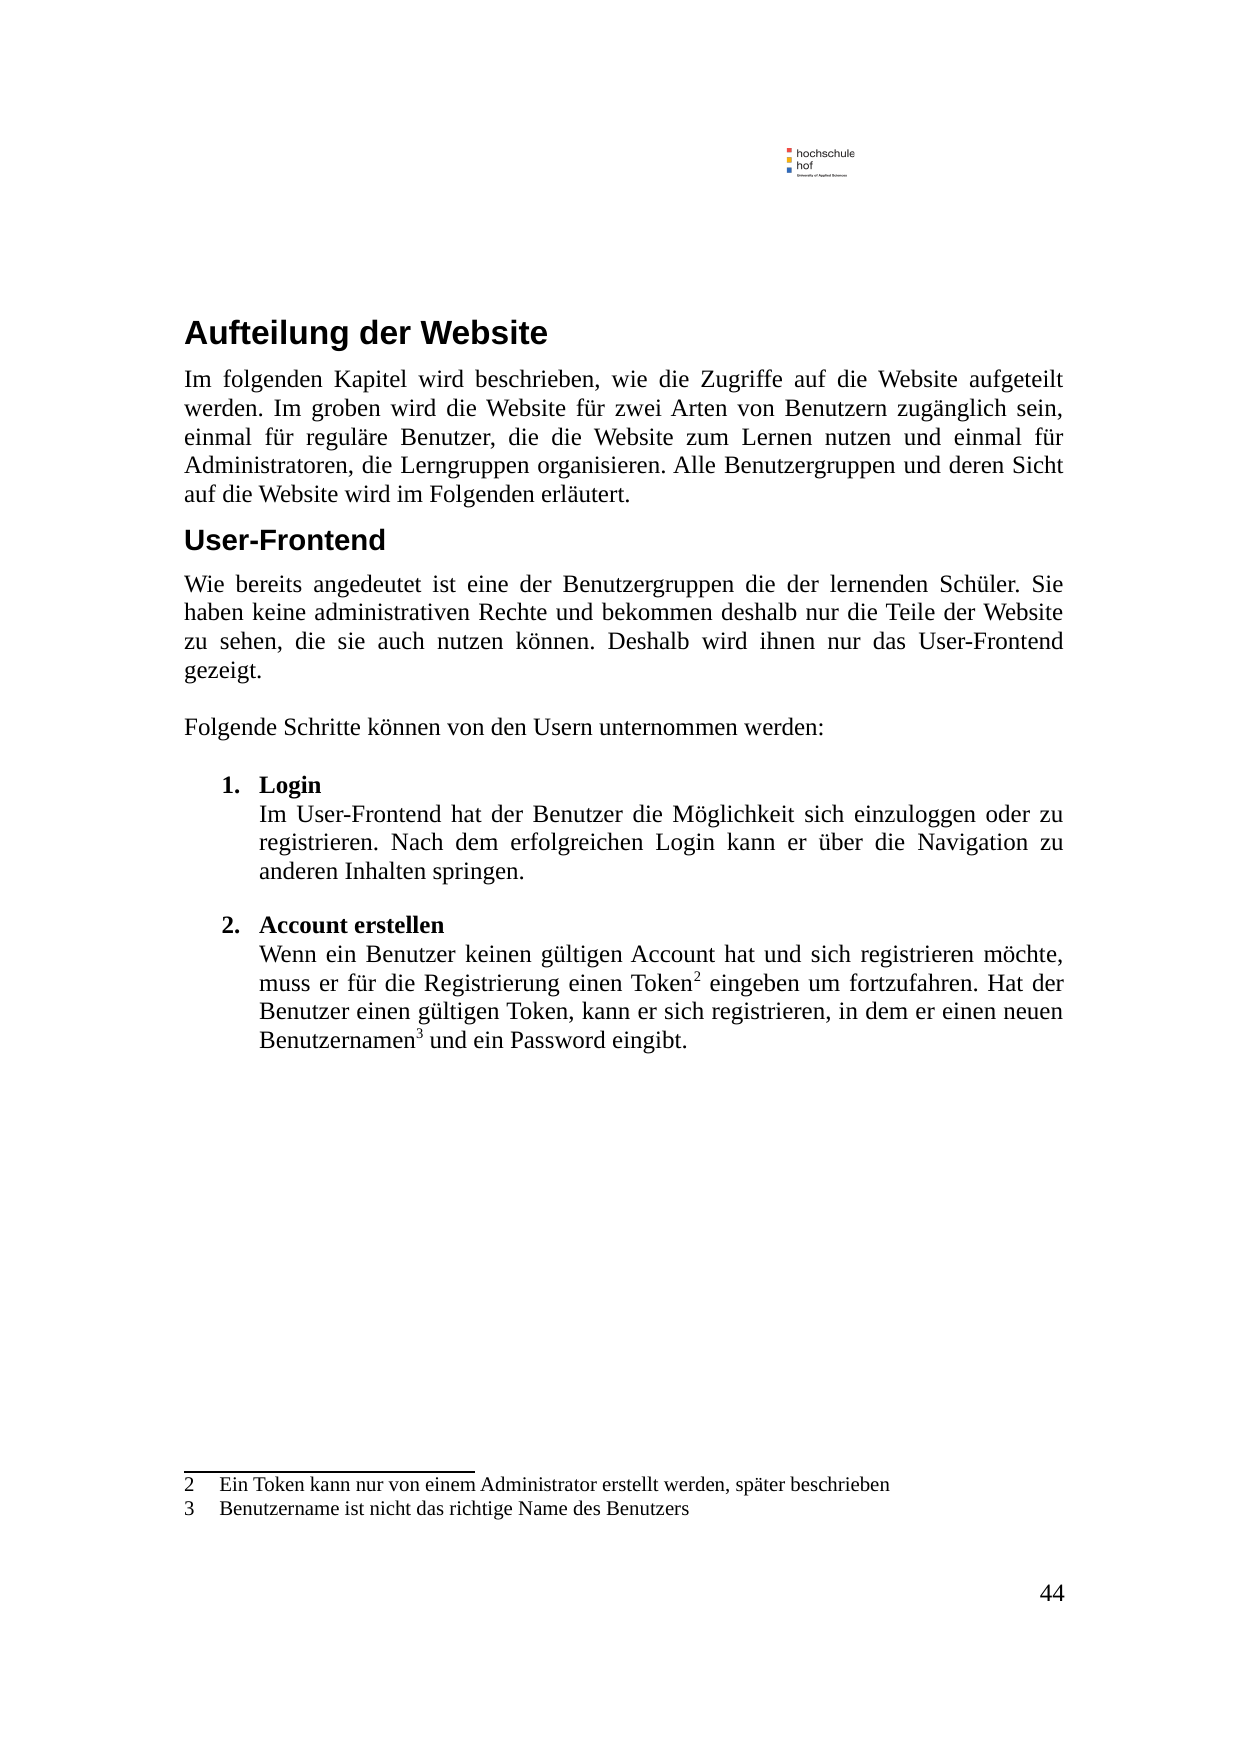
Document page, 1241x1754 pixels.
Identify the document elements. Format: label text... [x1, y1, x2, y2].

text Folgende Schritte können von den Usern unternommen werden: [184, 712, 1064, 741]
subtitle User-Frontend [184, 522, 1064, 556]
list Benutzername ist nicht das richtige Name des Benutzers [184, 1496, 1064, 1520]
picture [786, 148, 855, 177]
text Im folgenden Kapitel wird beschrieben, wie die Zugriffe auf die Website aufgeteilt werden. Im groben wird die Website für zwei Arten von Benutzern zugänglich sein, einmal für reguläre Benutzer, die die Website zum Lernen nutzen und einmal für Administratoren, die Lerngruppen organisieren. Alle Benutzergruppen und deren Sicht auf die Website wird im Folgenden erläutert. [184, 364, 1064, 508]
list Im User-Frontend hat der Benutzer die Möglichkeit sich einzuloggen oder zu registrieren. Nach dem erfolgreichen Login kann er über die Navigation zu anderen Inhalten springen. [221, 799, 1064, 885]
list Account erstellen [221, 910, 1064, 939]
list Ein Token kann nur von einem Administrator erstellt werden, später beschrieben [184, 1472, 1064, 1496]
list Wenn ein Benutzer keinen gültigen Account hat und sich registrieren möchte, muss er für die Registrierung einen Token eingeben um fortzufahren. Hat der Benutzer einen gültigen Token, kann er sich registrieren, in dem er einen neuen Benutzernamen und ein Password eingibt. [221, 939, 1064, 1054]
text Wie bereits angedeutet ist eine der Benutzergruppen die der lernenden Schüler. Sie haben keine administrativen Rechte und bekommen deshalb nur die Teile der Website zu sehen, die sie auch nutzen können. Deshalb wird ihnen nur das User-Frontend gezeigt. [184, 569, 1064, 684]
list Login [221, 770, 1064, 799]
subtitle Aufteilung der Website [184, 313, 1064, 352]
